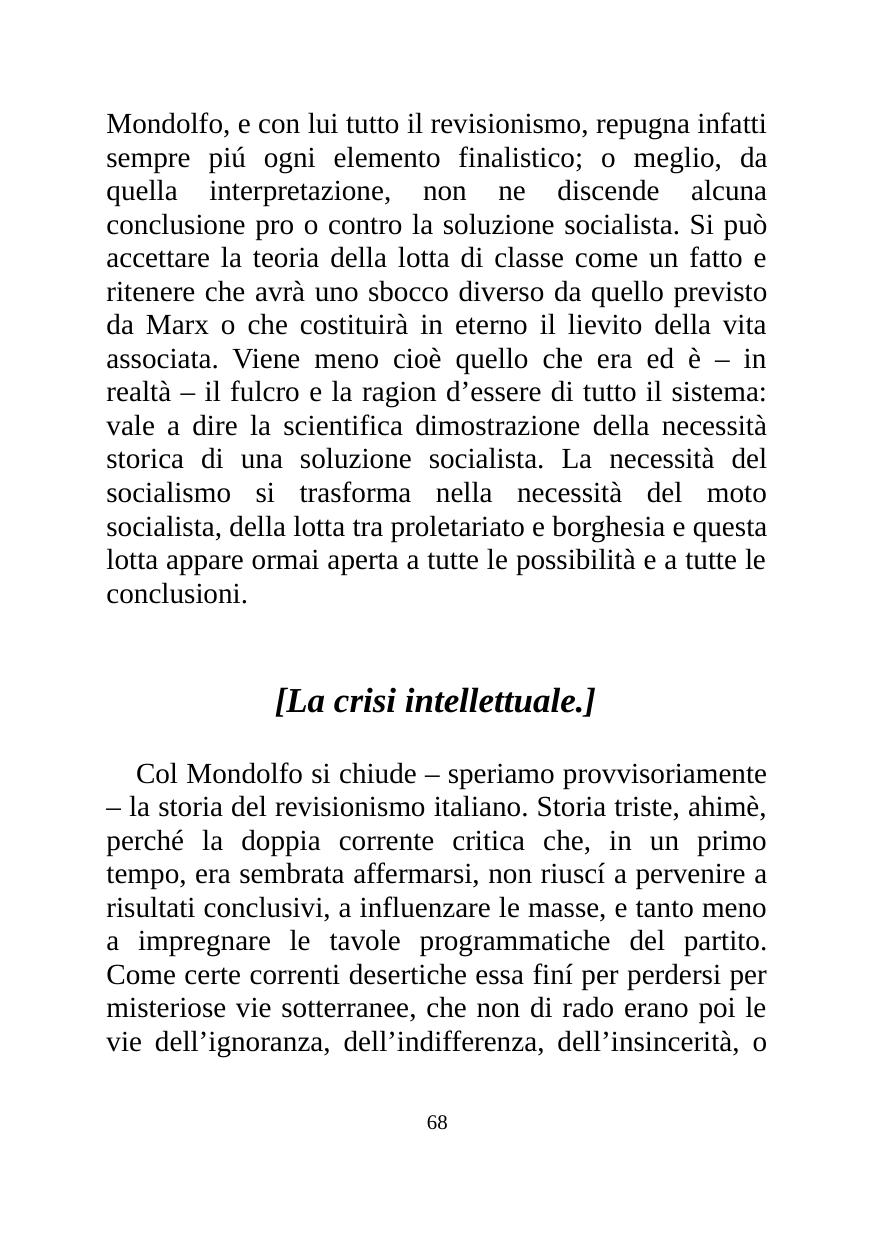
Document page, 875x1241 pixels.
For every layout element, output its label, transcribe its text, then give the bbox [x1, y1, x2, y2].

text Mondolfo, e con lui tutto il revisionismo, repugna infatti sempre piú ogni elemento finalistico; o meglio, da quella interpretazione, non ne discende alcuna conclusione pro o contro la soluzione socialista. Si può accettare la teoria della lotta di classe come un fatto e ritenere che avrà uno sbocco diverso da quello previsto da Marx o che costituirà in eterno il lievito della vita associata. Viene meno cioè quello che era ed è – in realtà – il fulcro e la ragion d’essere di tutto il sistema: vale a dire la scientifica dimostrazione della necessità storica di una soluzione socialista. La necessità del socialismo si trasforma nella necessità del moto socialista, della lotta tra proletariato e borghesia e questa lotta appare ormai aperta a tutte le possibilità e a tutte le conclusioni. [106, 106, 768, 609]
text Col Mondolfo si chiude – speriamo provvisoriamente – la storia del revisionismo italiano. Storia triste, ahimè, perché la doppia corrente critica che, in un primo tempo, era sembrata affermarsi, non riuscí a pervenire a risultati conclusivi, a influenzare le masse, e tanto meno a impregnare le tavole programmatiche del partito. Come certe correnti desertiche essa finí per perdersi per misteriose vie sotterranee, che non di rado erano poi le vie dell’ignoranza, dell’indifferenza, dell’insincerità, o [106, 756, 768, 1058]
subtitle [La crisi intellettuale.] [106, 680, 768, 720]
